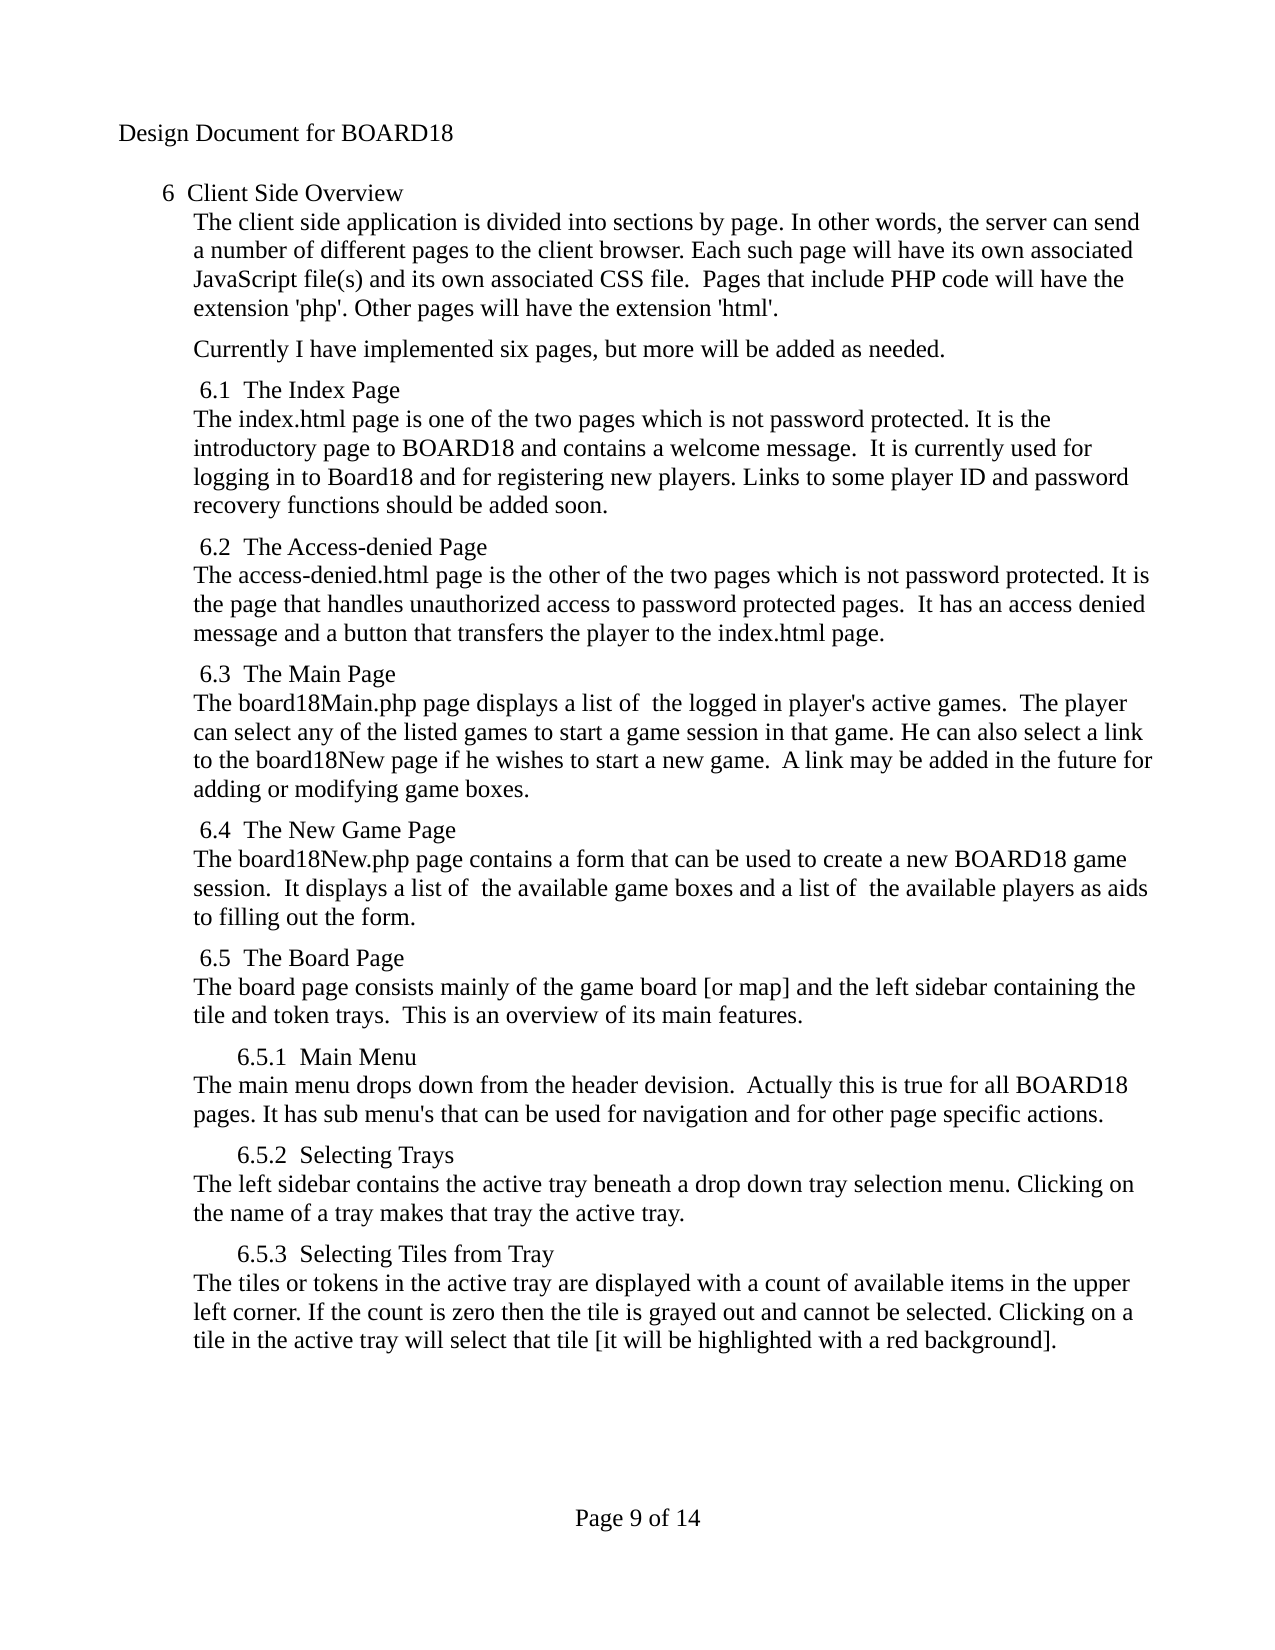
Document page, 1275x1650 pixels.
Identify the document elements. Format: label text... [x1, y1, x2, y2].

list Client Side Overview [156, 178, 1157, 207]
text The tiles or tokens in the active tray are displayed with a count of available items in the upper left corner. If the count is zero then the tile is grayed out and cannot be selected. Clicking on a tile in the active tray will select that tile [it will be highlighted with a red background]. [193, 1268, 1157, 1354]
list The Access-denied Page [193, 532, 1157, 561]
text Currently I have implemented six pages, but more will be added as needed. [193, 334, 1157, 363]
text The left sidebar contains the active tray beneath a drop down tray selection menu. Clicking on the name of a tray makes that tray the active tray. [193, 1169, 1157, 1227]
list The Main Page [193, 659, 1157, 688]
text The client side application is divided into sections by page. In other words, the server can send a number of different pages to the client browser. Each such page will have its own associated JavaScript file(s) and its own associated CSS file. Pages that include PHP code will have the extension 'php'. Other pages will have the extension 'html'. [193, 207, 1157, 322]
text The board18New.php page contains a form that can be used to create a new BOARD18 game session. It displays a list of the available game boxes and a list of the available players as aids to filling out the form. [193, 844, 1157, 931]
list The Index Page [193, 376, 1157, 404]
list The New Game Page [193, 816, 1157, 844]
text The main menu drops down from the header devision. Actually this is true for all BOARD18 pages. It has sub menu's that can be used for navigation and for other page specific actions. [193, 1071, 1157, 1128]
list The Board Page [193, 943, 1157, 972]
text The board page consists mainly of the game board [or map] and the left sidebar containing the tile and token trays. This is an overview of its main features. [193, 972, 1157, 1029]
list Selecting Tiles from Tray [231, 1239, 1157, 1268]
text The access-denied.html page is the other of the two pages which is not password protected. It is the page that handles unauthorized access to password protected pages. It has an access denied message and a button that transfers the player to the index.html page. [193, 561, 1157, 647]
text The index.html page is one of the two pages which is not password protected. It is the introductory page to BOARD18 and contains a welcome message. It is currently used for logging in to Board18 and for registering new players. Links to some player ID and password recovery functions should be added soon. [193, 404, 1157, 519]
list Main Menu [231, 1042, 1157, 1071]
text The board18Main.php page displays a list of the logged in player's active games. The player can select any of the listed games to start a game session in that game. He can also select a link to the board18New page if he wishes to start a new game. A link may be added in the future for adding or modifying game boxes. [193, 688, 1157, 803]
list Selecting Trays [231, 1141, 1157, 1169]
